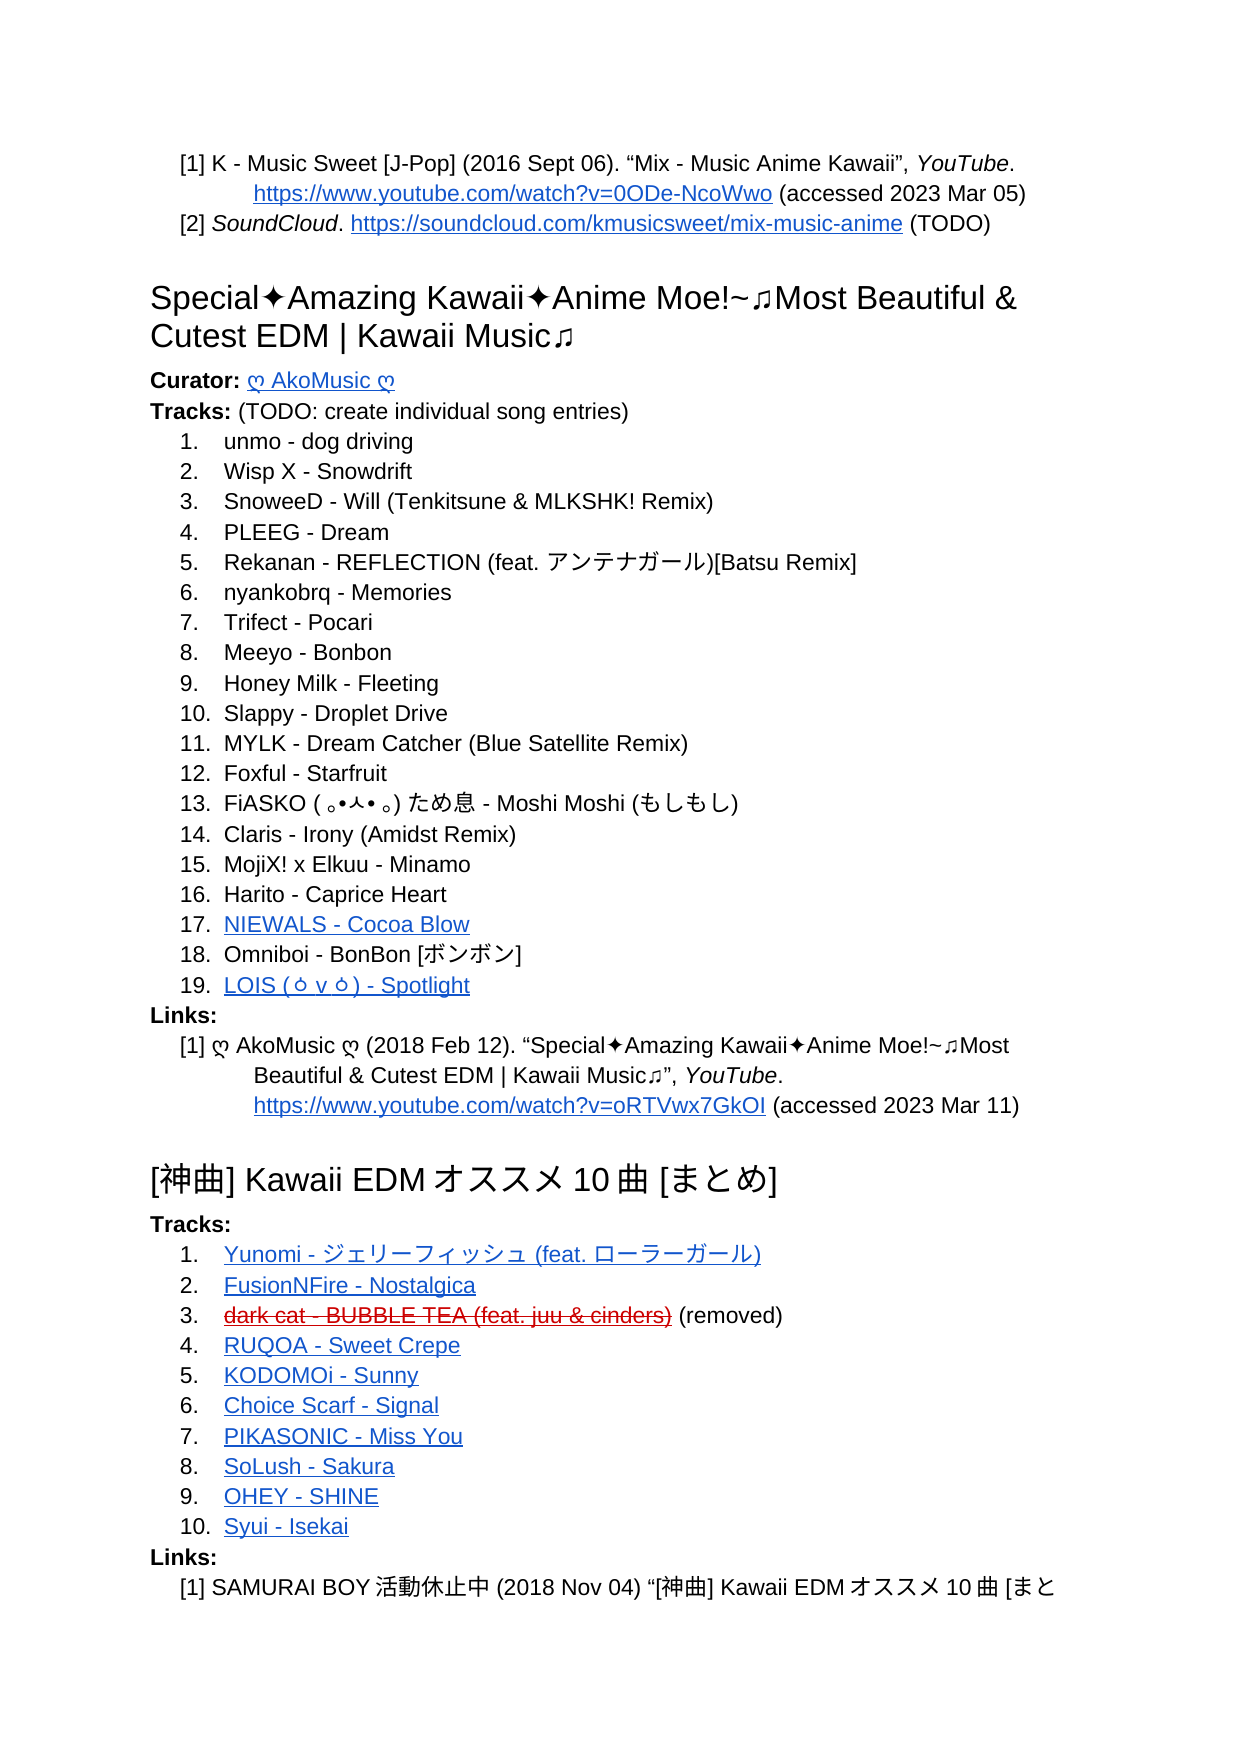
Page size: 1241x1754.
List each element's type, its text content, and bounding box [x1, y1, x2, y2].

list SnoweeD - Will (Tenkitsune & MLKSHK! Remix) [179, 488, 1090, 515]
list Claris - Irony (Amidst Remix) [179, 821, 1090, 847]
list MYLK - Dream Catcher (Blue Satellite Remix) [179, 730, 1090, 756]
list KODOMOi - Sunny [179, 1362, 1090, 1388]
list nyankobrq - Memories [179, 579, 1090, 605]
list PLEEG - Dream [179, 518, 1090, 545]
subtitle Special✦Amazing Kawaii✦Anime Moe!~♫Most Beautiful & Cutest EDM | Kawaii Music♫ [150, 278, 1090, 355]
list Choice Scarf - Signal [179, 1392, 1090, 1419]
list OHEY - SHINE [179, 1483, 1090, 1509]
list Foxful - Starfruit [179, 760, 1090, 787]
list Syui - Isekai [179, 1513, 1090, 1539]
text [1] K - Music Sweet [J-Pop] (2016 Sept 06). “Mix - Music Anime Kawaii”, YouTube. https://www.youtube.com/watch?v=0ODe-NcoWwo (accessed 2023 Mar 05) [179, 150, 1090, 207]
list Trifect - Pocari [179, 609, 1090, 636]
list Slappy - Droplet Drive [179, 700, 1090, 726]
list PIKASONIC - Miss You [179, 1423, 1090, 1449]
list LOIS (ㆁvㆁ) - Spotlight [179, 972, 1090, 998]
list FusionNFire - Nostalgica [179, 1272, 1090, 1298]
text [1] ღ AkoMusic ღ (2018 Feb 12). “Special✦Amazing Kawaii✦Anime Moe!~♫Most Beautiful & Cutest EDM | Kawaii Music♫”, YouTube. https://www.youtube.com/watch?v=oRTVwx7GkOI (accessed 2023 Mar 11) [179, 1032, 1090, 1119]
text Tracks: (TODO: create individual song entries) [150, 398, 1090, 424]
list Honey Milk - Fleeting [179, 669, 1090, 696]
list SoLush - Sakura [179, 1453, 1090, 1479]
text Links: [150, 1543, 1090, 1570]
list MojiX! x Elkuu - Minamo [179, 851, 1090, 877]
text Tracks: [150, 1211, 1090, 1237]
list Wisp X - Snowdrift [179, 458, 1090, 484]
list dark cat - BUBBLE TEA (feat. juu & cinders) (removed) [179, 1302, 1090, 1328]
list RUQOA - Sweet Crepe [179, 1332, 1090, 1358]
subtitle [神曲] Kawaii EDMオススメ10曲 [まとめ] [150, 1160, 1090, 1199]
text Links: [150, 1002, 1090, 1028]
list Yunomi - ジェリーフィッシュ (feat. ローラーガール) [179, 1241, 1090, 1268]
text [1] SAMURAI BOY活動休止中 (2018 Nov 04) “[神曲] Kawaii EDMオススメ10曲 [まと [179, 1574, 1090, 1600]
list NIEWALS - Cocoa Blow [179, 911, 1090, 938]
list Omniboi - BonBon [ボンボン] [179, 941, 1090, 968]
list Harito - Caprice Heart [179, 881, 1090, 907]
list Rekanan - REFLECTION (feat. アンテナガール)[Batsu Remix] [179, 549, 1090, 575]
list unmo - dog driving [179, 428, 1090, 454]
list FiASKO ( ｡•ㅅ• ｡) ため息 - Moshi Moshi (もしもし) [179, 790, 1090, 817]
list Meeyo - Bonbon [179, 639, 1090, 666]
text [2] SoundCloud. https://soundcloud.com/kmusicsweet/mix-music-anime (TODO) [179, 210, 1090, 237]
text Curator: ღ AkoMusic ღ [150, 367, 1090, 394]
